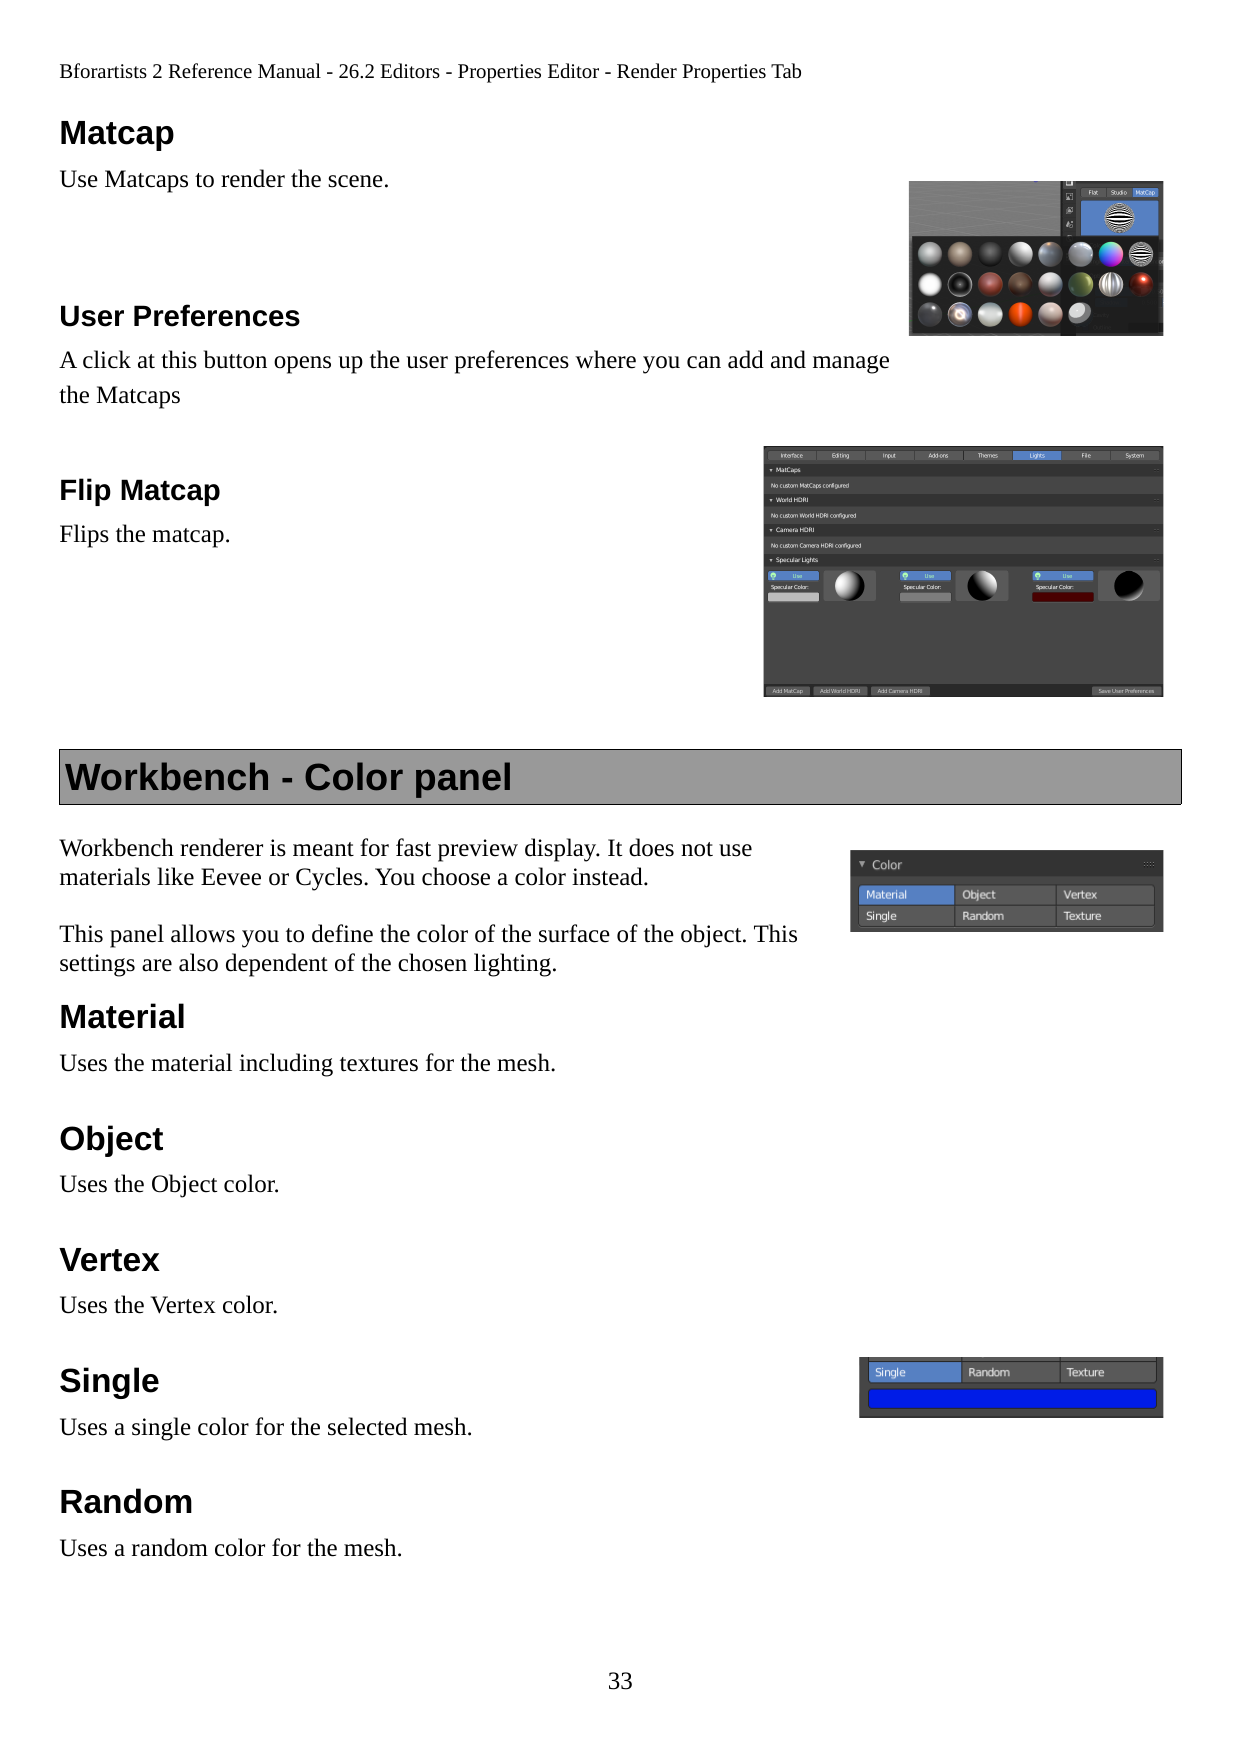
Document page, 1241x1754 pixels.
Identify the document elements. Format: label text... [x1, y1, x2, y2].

text Uses the material including textures for the mesh. [59, 1048, 1181, 1077]
text Uses the Vertex color. [59, 1291, 1181, 1319]
text Flips the matcap. [59, 519, 763, 547]
text Uses the Object color. [59, 1169, 1181, 1198]
subtitle User Preferences [59, 299, 908, 333]
text Uses a random color for the mesh. [59, 1533, 1181, 1561]
table_header Workbench - Color panel [60, 750, 1181, 804]
subtitle Random [59, 1482, 1181, 1520]
text This panel allows you to define the color of the surface of the object. This settings are also dependent of the chosen lighting. [59, 919, 1181, 977]
text Workbench renderer is meant for fast preview display. It does not use materials like Eevee or Cycles. You choose a color instead. [59, 833, 1181, 890]
text Uses a single color for the selected mesh. [59, 1412, 1181, 1440]
subtitle [1164, 472, 1181, 506]
text A click at this button opens up the user preferences where you can add and manage the Matcaps [59, 346, 1181, 409]
picture [763, 446, 1164, 697]
subtitle Flip Matcap [59, 472, 763, 506]
text Use Matcaps to render the scene. [59, 164, 1181, 192]
subtitle Matcap [59, 113, 1181, 151]
subtitle Material [59, 997, 1181, 1036]
picture [908, 181, 1164, 336]
text [1164, 519, 1181, 547]
subtitle Object [59, 1118, 1181, 1157]
subtitle Vertex [59, 1239, 1181, 1278]
subtitle [1164, 299, 1181, 333]
subtitle [1164, 1361, 1181, 1399]
picture [850, 850, 1164, 932]
subtitle Single [59, 1361, 859, 1399]
picture [859, 1357, 1164, 1418]
